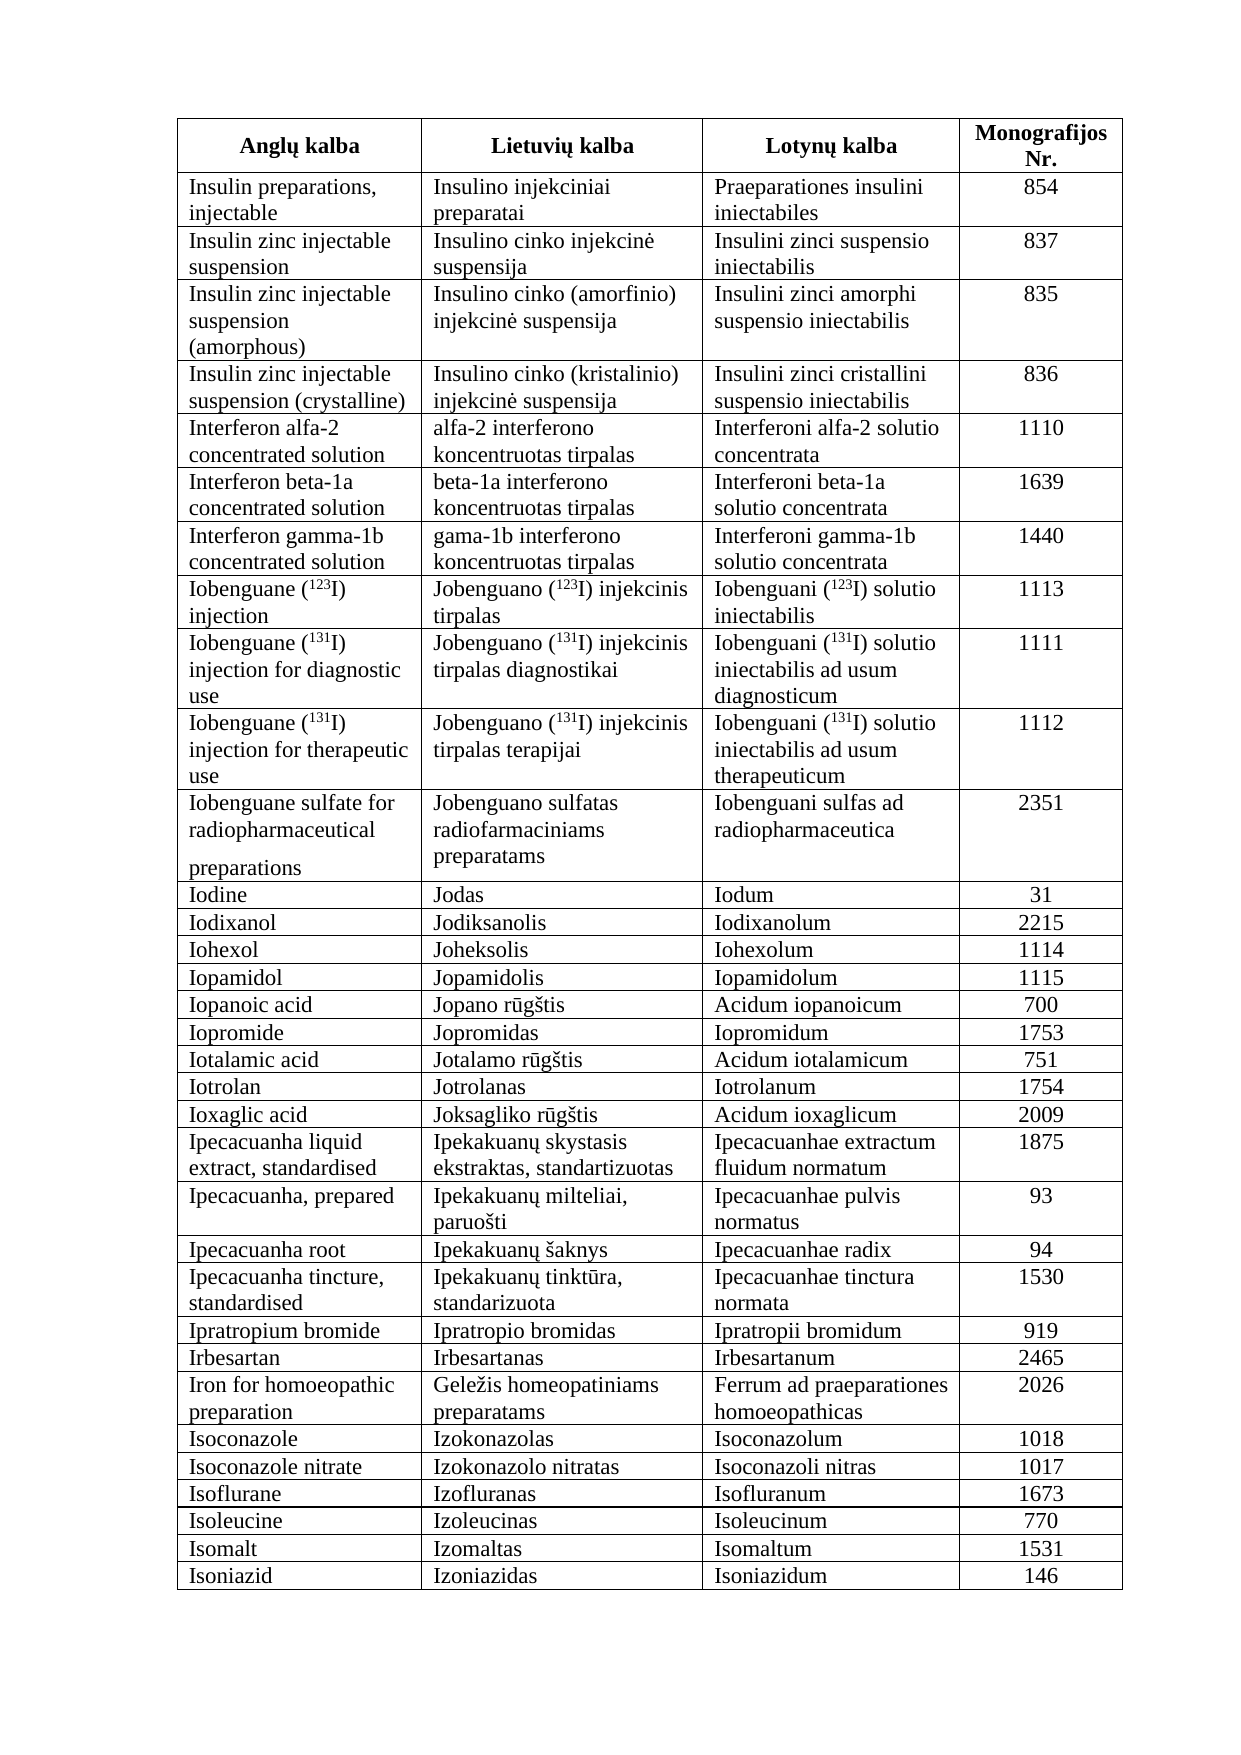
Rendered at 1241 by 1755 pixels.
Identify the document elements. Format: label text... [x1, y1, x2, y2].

table_cell Jodiksanolis [422, 909, 702, 935]
table_cell 2009 [960, 1101, 1122, 1127]
table_cell Jotrolanas [422, 1073, 702, 1100]
table_cell 1017 [960, 1453, 1122, 1479]
table_cell Iodixanolum [703, 909, 959, 935]
table_cell 1115 [960, 964, 1122, 990]
table_cell Izokonazolo nitratas [422, 1453, 702, 1479]
table_cell 1114 [960, 936, 1122, 963]
table_cell Ipecacuanhae radix [703, 1236, 959, 1262]
table_cell 1113 [960, 576, 1122, 628]
table_cell Iobenguani (123I) solutio iniectabilis [703, 576, 959, 628]
table_cell 1673 [960, 1480, 1122, 1506]
table_cell Iotrolan [178, 1073, 421, 1100]
table_cell Insulini zinci amorphi suspensio iniectabilis [703, 280, 959, 359]
table_cell 31 [960, 882, 1122, 908]
table_cell 1875 [960, 1128, 1122, 1181]
table_cell Insulino cinko injekcinė suspensija [422, 227, 702, 279]
table_cell 2215 [960, 909, 1122, 935]
table_cell Acidum ioxaglicum [703, 1101, 959, 1127]
table_cell 751 [960, 1046, 1122, 1072]
table_cell 146 [960, 1562, 1122, 1589]
table_cell Iobenguane (131I) injection for therapeutic use [178, 709, 421, 788]
table_cell Ipekakuanų tinktūra, standarizuota [422, 1263, 702, 1316]
table_cell 835 [960, 280, 1122, 359]
table_cell Ipecacuanhae tinctura normata [703, 1263, 959, 1316]
table_cell 2465 [960, 1344, 1122, 1371]
table_cell 700 [960, 991, 1122, 1017]
table_cell Isoconazole nitrate [178, 1453, 421, 1479]
table_header Monografijos Nr. [960, 119, 1122, 172]
table_cell Isomaltum [703, 1535, 959, 1561]
table_cell 1753 [960, 1019, 1122, 1045]
table_cell 919 [960, 1317, 1122, 1343]
table_cell Iopamidolum [703, 964, 959, 990]
table_cell Ipratropii bromidum [703, 1317, 959, 1343]
table_cell Ipecacuanha, prepared [178, 1182, 421, 1234]
table_cell Praeparationes insulini iniectabiles [703, 173, 959, 226]
table_cell 1639 [960, 468, 1122, 521]
table_cell Ipratropio bromidas [422, 1317, 702, 1343]
table_cell Iodine [178, 882, 421, 908]
table_cell Iobenguane (123I) injection [178, 576, 421, 628]
table_cell Isoleucinum [703, 1508, 959, 1534]
table_cell Izoleucinas [422, 1508, 702, 1534]
table_cell Insulino cinko (kristalinio) injekcinė suspensija [422, 361, 702, 413]
table_cell Insulino injekciniai preparatai [422, 173, 702, 226]
table_cell Irbesartanum [703, 1344, 959, 1371]
table_cell Insulin zinc injectable suspension (amorphous) [178, 280, 421, 359]
table_cell 770 [960, 1508, 1122, 1534]
table_header Lietuvių kalba [422, 119, 702, 172]
table_cell Jobenguano sulfatas radiofarmaciniams preparatams [422, 790, 702, 881]
table_cell Iohexolum [703, 936, 959, 963]
table_cell Ipecacuanha tincture, standardised [178, 1263, 421, 1316]
table_cell Isoniazidum [703, 1562, 959, 1589]
table_cell Ipecacuanha root [178, 1236, 421, 1262]
table_cell Insulini zinci cristallini suspensio iniectabilis [703, 361, 959, 413]
table_cell 2026 [960, 1372, 1122, 1424]
table_cell 1112 [960, 709, 1122, 788]
table_cell Isoconazolum [703, 1425, 959, 1452]
table_cell Ipecacuanhae extractum fluidum normatum [703, 1128, 959, 1181]
table_cell Irbesartanas [422, 1344, 702, 1371]
table_cell Ipekakuanų skystasis ekstraktas, standartizuotas [422, 1128, 702, 1181]
table_cell 837 [960, 227, 1122, 279]
table_header Anglų kalba [178, 119, 421, 172]
table_cell Iotrolanum [703, 1073, 959, 1100]
table_cell Isoconazole [178, 1425, 421, 1452]
table_cell Iodum [703, 882, 959, 908]
table_cell 1018 [960, 1425, 1122, 1452]
table_cell Acidum iotalamicum [703, 1046, 959, 1072]
table_cell Iobenguane (131I) injection for diagnostic use [178, 629, 421, 708]
table_cell Ipecacuanha liquid extract, standardised [178, 1128, 421, 1181]
table_cell Isoconazoli nitras [703, 1453, 959, 1479]
table_cell Irbesartan [178, 1344, 421, 1371]
table_cell Insulin zinc injectable suspension [178, 227, 421, 279]
table_cell Iobenguani (131I) solutio iniectabilis ad usum diagnosticum [703, 629, 959, 708]
table_cell Isoflurane [178, 1480, 421, 1506]
table_cell Iotalamic acid [178, 1046, 421, 1072]
table_cell Geležis homeopatiniams preparatams [422, 1372, 702, 1424]
table_cell Interferoni gamma-1b solutio concentrata [703, 522, 959, 574]
table_cell Iobenguani sulfas ad radiopharmaceutica [703, 790, 959, 881]
table_cell 94 [960, 1236, 1122, 1262]
table_cell Insulino cinko (amorfinio) injekcinė suspensija [422, 280, 702, 359]
table_cell Interferoni alfa-2 solutio concentrata [703, 414, 959, 467]
table_cell Isoleucine [178, 1508, 421, 1534]
table_cell Interferon beta-1a concentrated solution [178, 468, 421, 521]
table_cell Jotalamo rūgštis [422, 1046, 702, 1072]
table_cell Iopromide [178, 1019, 421, 1045]
table_cell Jopano rūgštis [422, 991, 702, 1017]
table_cell Izofluranas [422, 1480, 702, 1506]
table_cell Isoniazid [178, 1562, 421, 1589]
table_cell Iobenguani (131I) solutio iniectabilis ad usum therapeuticum [703, 709, 959, 788]
table_cell Izomaltas [422, 1535, 702, 1561]
table_cell 1110 [960, 414, 1122, 467]
table_cell Iohexol [178, 936, 421, 963]
table_cell 1111 [960, 629, 1122, 708]
table_cell Insulini zinci suspensio iniectabilis [703, 227, 959, 279]
table_cell Iopamidol [178, 964, 421, 990]
table_cell Acidum iopanoicum [703, 991, 959, 1017]
table_cell 2351 [960, 790, 1122, 881]
table_cell Ipecacuanhae pulvis normatus [703, 1182, 959, 1234]
table_cell Jodas [422, 882, 702, 908]
table_cell Jobenguano (131I) injekcinis tirpalas diagnostikai [422, 629, 702, 708]
table_cell 93 [960, 1182, 1122, 1234]
table_cell Iopromidum [703, 1019, 959, 1045]
table_header Lotynų kalba [703, 119, 959, 172]
table_cell 854 [960, 173, 1122, 226]
table_cell 1530 [960, 1263, 1122, 1316]
table_cell Interferoni beta-1a solutio concentrata [703, 468, 959, 521]
table_cell 836 [960, 361, 1122, 413]
table_cell Izokonazolas [422, 1425, 702, 1452]
table_cell Insulin zinc injectable suspension (crystalline) [178, 361, 421, 413]
table_cell Isomalt [178, 1535, 421, 1561]
table_cell Ioxaglic acid [178, 1101, 421, 1127]
table_cell Jopamidolis [422, 964, 702, 990]
table_cell beta-1a interferono koncentruotas tirpalas [422, 468, 702, 521]
table_cell Iobenguane sulfate for radiopharmaceutical preparations [178, 790, 421, 881]
table_cell 1754 [960, 1073, 1122, 1100]
table_cell Insulin preparations, injectable [178, 173, 421, 226]
table_cell Jopromidas [422, 1019, 702, 1045]
table_cell Interferon alfa-2 concentrated solution [178, 414, 421, 467]
table_cell Izoniazidas [422, 1562, 702, 1589]
table_cell Jobenguano (131I) injekcinis tirpalas terapijai [422, 709, 702, 788]
table_cell Iodixanol [178, 909, 421, 935]
table_cell Iopanoic acid [178, 991, 421, 1017]
table_cell gama-1b interferono koncentruotas tirpalas [422, 522, 702, 574]
table_cell Iron for homoeopathic preparation [178, 1372, 421, 1424]
table_cell Interferon gamma-1b concentrated solution [178, 522, 421, 574]
table_cell Joksagliko rūgštis [422, 1101, 702, 1127]
table_cell Ipekakuanų milteliai, paruošti [422, 1182, 702, 1234]
table_cell Joheksolis [422, 936, 702, 963]
table_cell Ipekakuanų šaknys [422, 1236, 702, 1262]
table_cell alfa-2 interferono koncentruotas tirpalas [422, 414, 702, 467]
table_cell 1440 [960, 522, 1122, 574]
table_cell 1531 [960, 1535, 1122, 1561]
table_cell Jobenguano (123I) injekcinis tirpalas [422, 576, 702, 628]
table_cell Ipratropium bromide [178, 1317, 421, 1343]
table_cell Ferrum ad praeparationes homoeopathicas [703, 1372, 959, 1424]
table_cell Isofluranum [703, 1480, 959, 1506]
